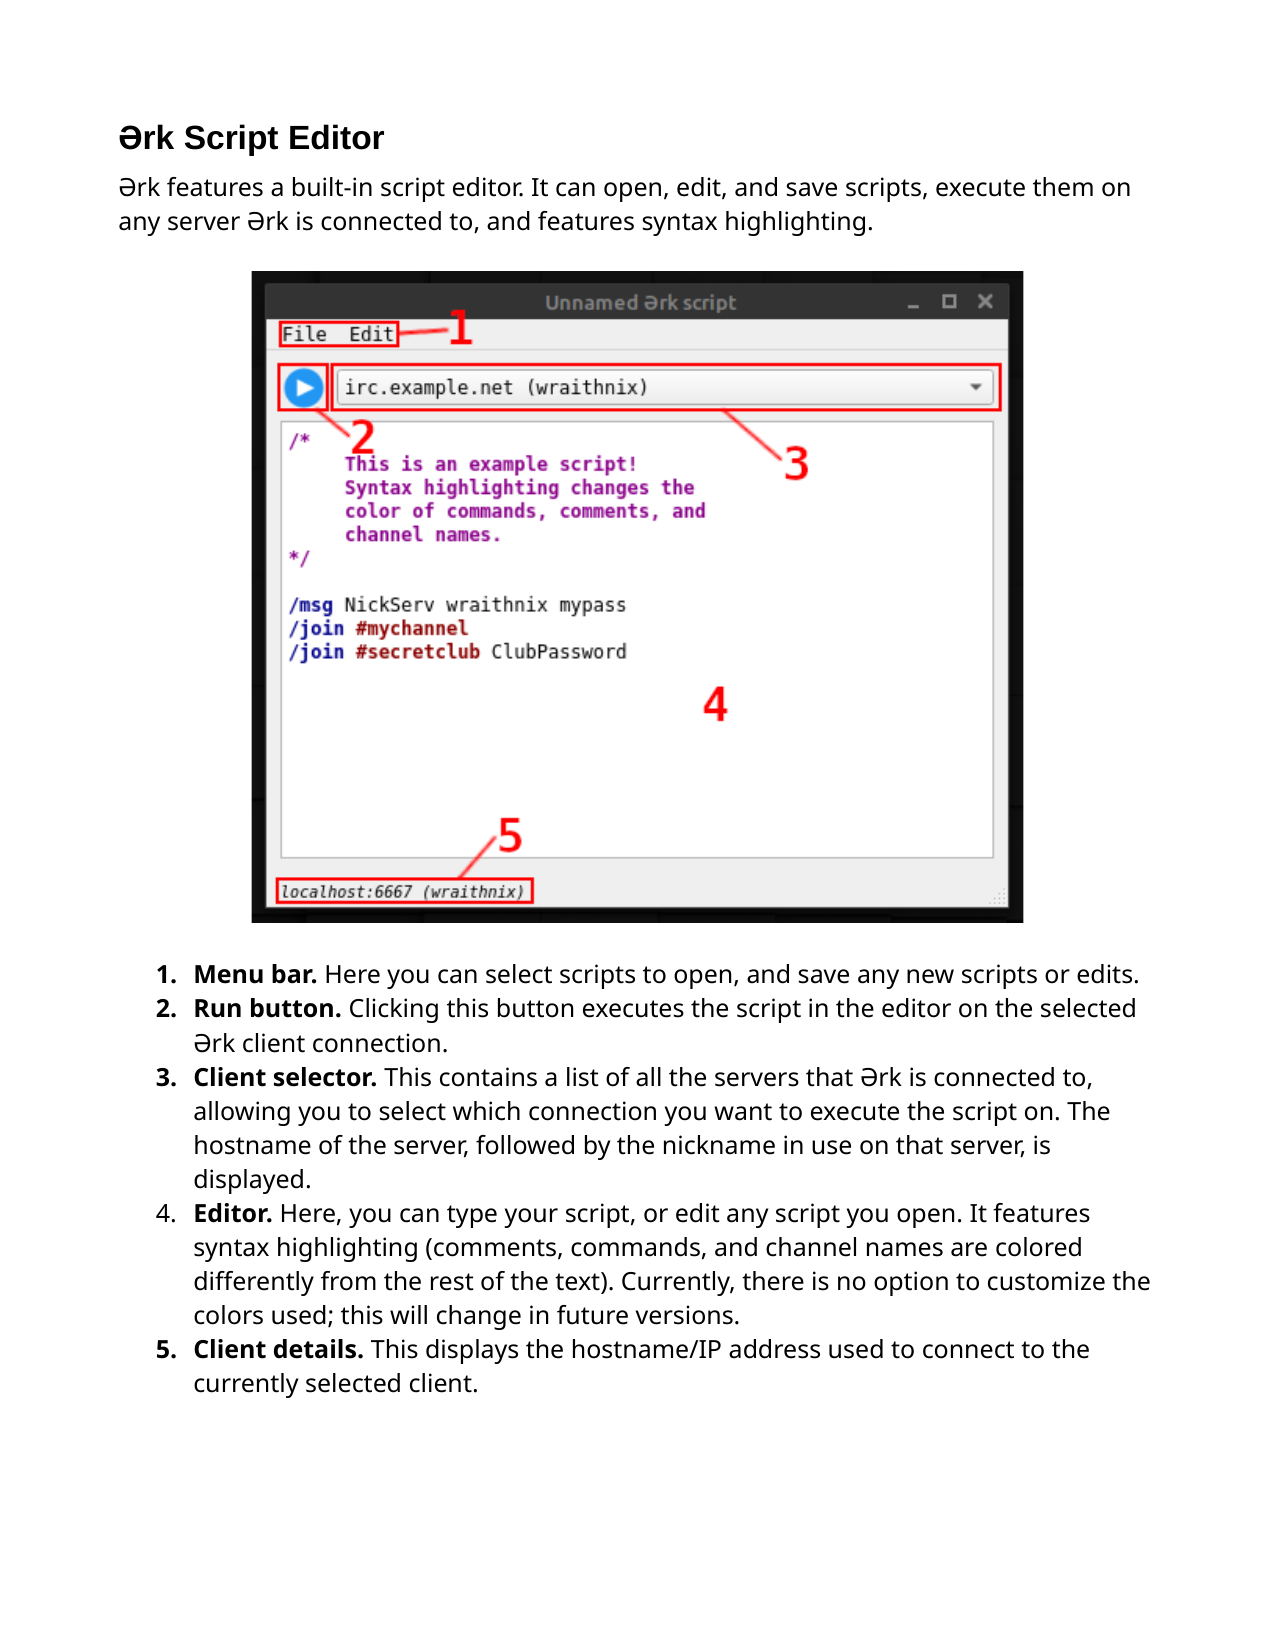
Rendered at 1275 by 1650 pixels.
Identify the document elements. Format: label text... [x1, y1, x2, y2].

list Client selector. This contains a list of all the servers that Ərk is connected to, allowing you to select which connection you want to execute the script on. The hostname of the server, followed by the nickname in use on that server, is displayed. [156, 1059, 1157, 1196]
list Editor. Here, you can type your script, or edit any script you open. It features syntax highlighting (comments, commands, and channel names are colored differently from the rest of the text). Currently, there is no option to customize the colors used; this will change in future versions. [156, 1196, 1157, 1332]
subtitle Ərk Script Editor [118, 118, 1157, 157]
picture [251, 271, 1024, 923]
text Ərk features a built-in script editor. It can open, edit, and save scripts, execute them on any server Ərk is connected to, and features syntax highlighting. [118, 169, 1157, 237]
list Menu bar. Here you can select scripts to open, and save any new scripts or edits. [156, 957, 1157, 991]
list Run button. Clicking this button executes the script in the editor on the selected Ərk client connection. [156, 991, 1157, 1059]
list Client details. This displays the hostname/IP address used to connect to the currently selected client. [156, 1332, 1157, 1400]
